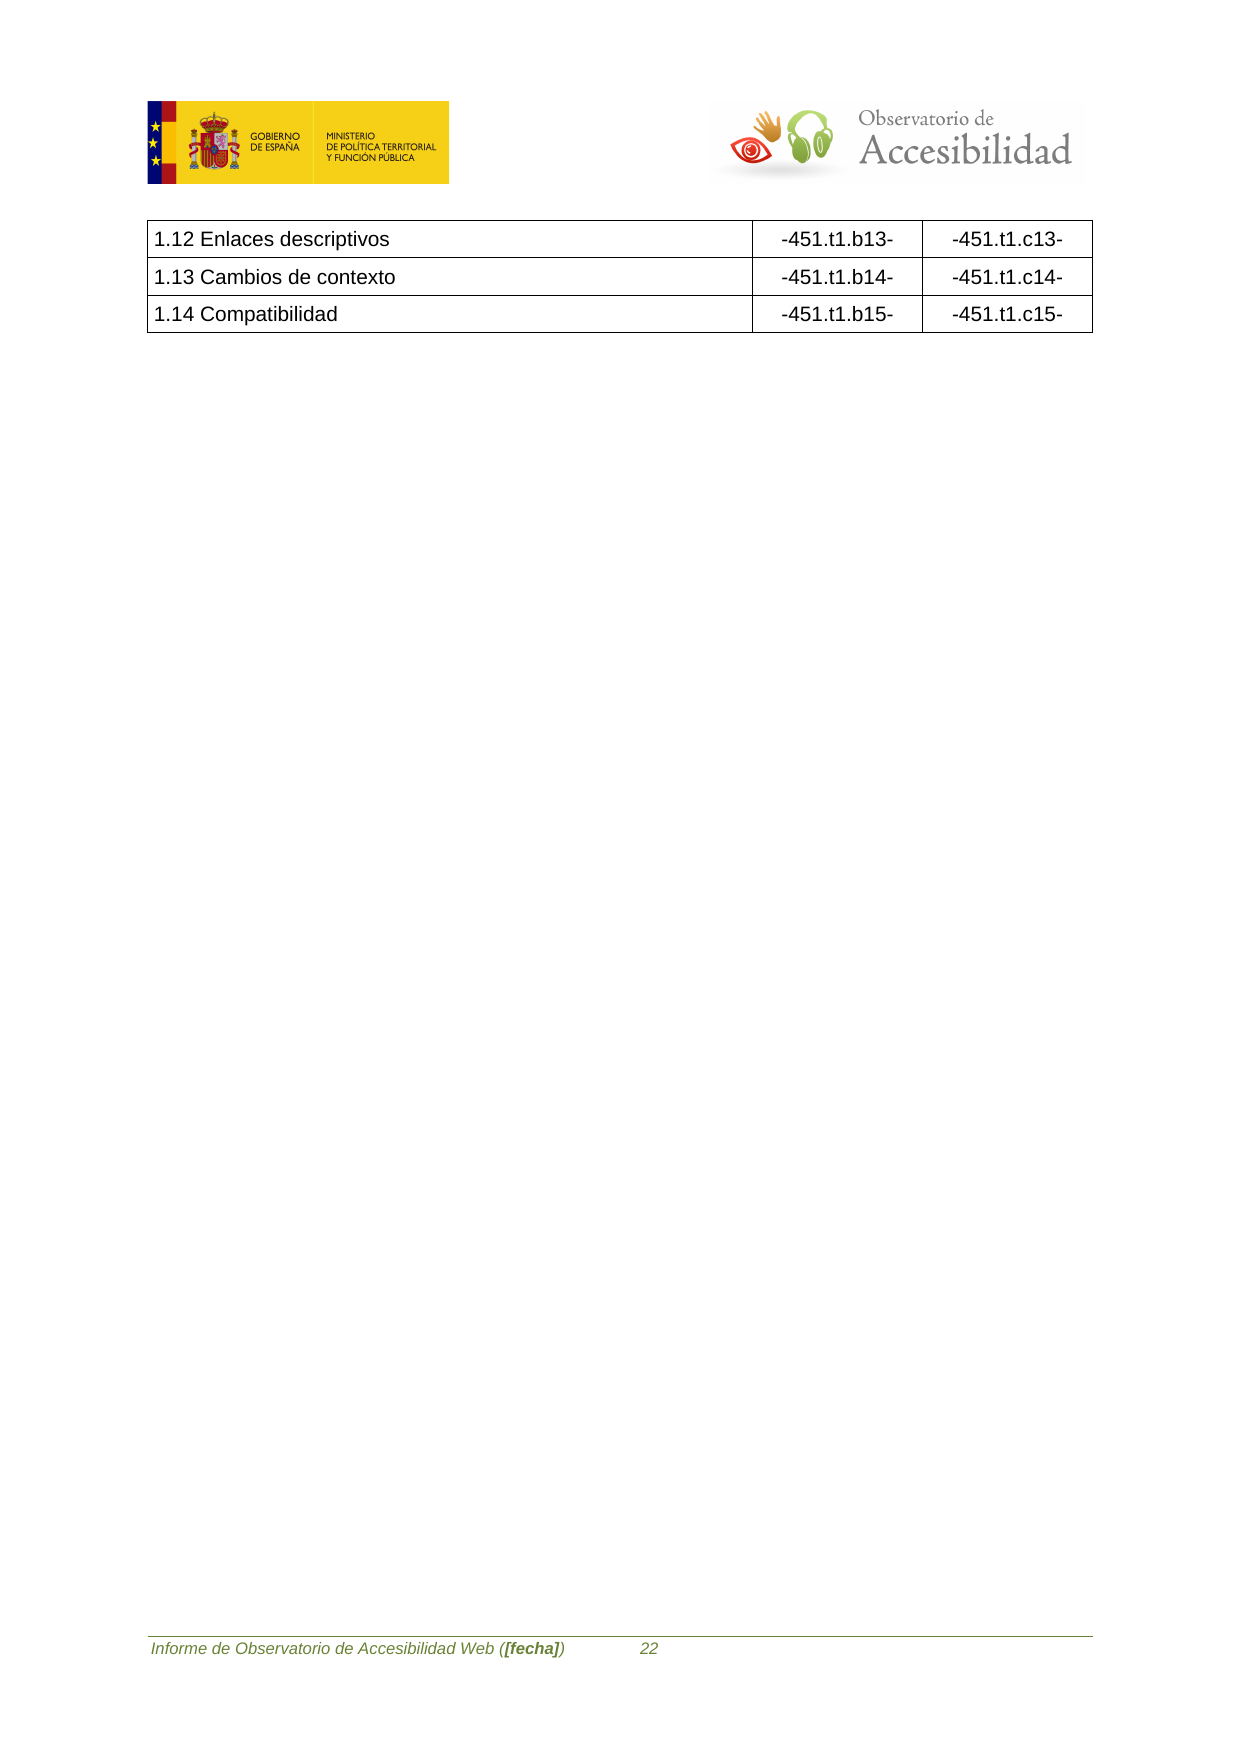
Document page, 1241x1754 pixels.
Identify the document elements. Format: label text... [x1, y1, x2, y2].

picture [710, 101, 1086, 184]
table_cell 1.13 Cambios de contexto [148, 258, 752, 295]
table_cell -451.t1.c13- [923, 221, 1092, 257]
table_cell -451.t1.c15- [923, 296, 1092, 332]
table_cell 1.14 Compatibilidad [148, 296, 752, 332]
table_cell -451.t1.c14- [923, 258, 1092, 295]
table_cell -451.t1.b13- [753, 221, 922, 257]
table_cell 1.12 Enlaces descriptivos [148, 221, 752, 257]
table_cell -451.t1.b15- [753, 296, 922, 332]
table_cell -451.t1.b14- [753, 258, 922, 295]
picture [147, 101, 450, 184]
